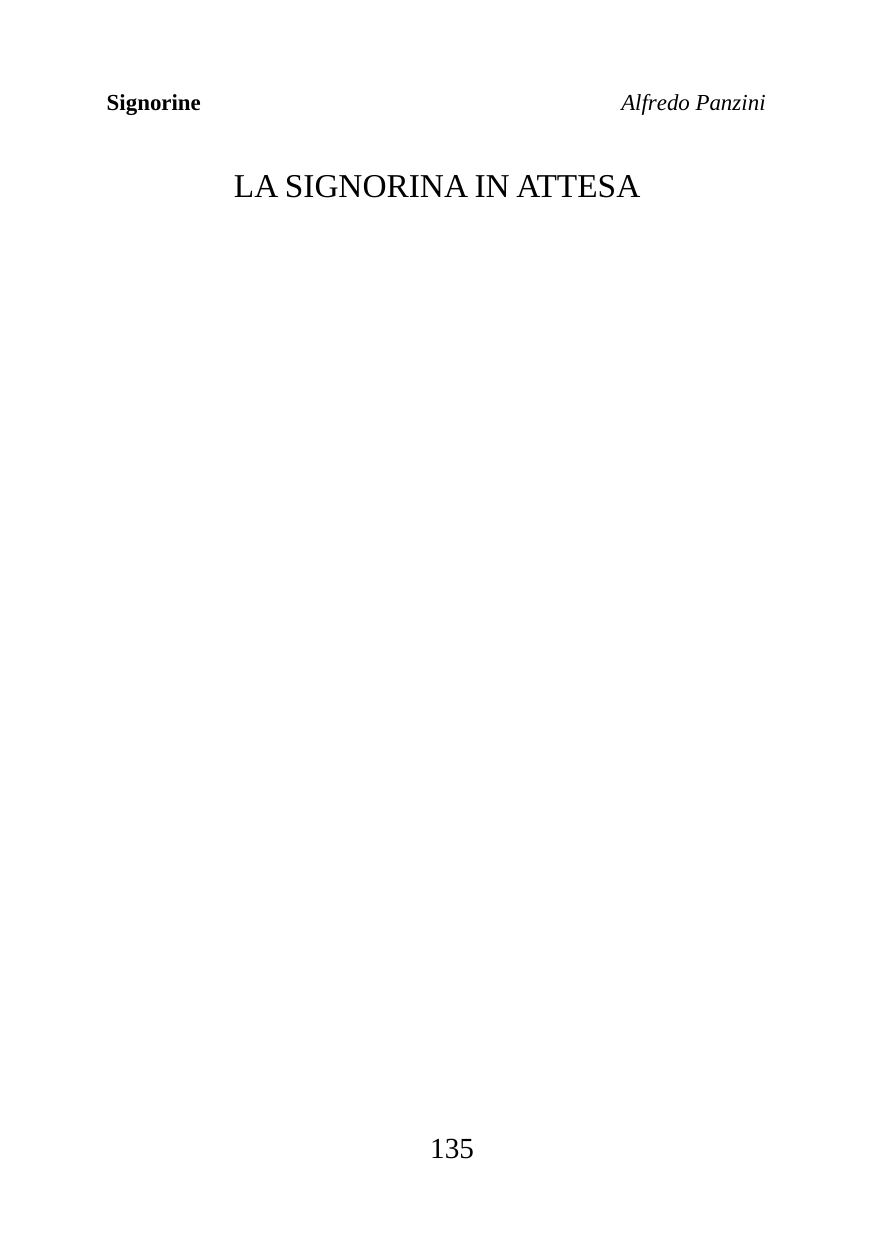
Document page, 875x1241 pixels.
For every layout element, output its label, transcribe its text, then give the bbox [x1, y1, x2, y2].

subtitle LA SIGNORINA IN ATTESA [106, 166, 768, 205]
